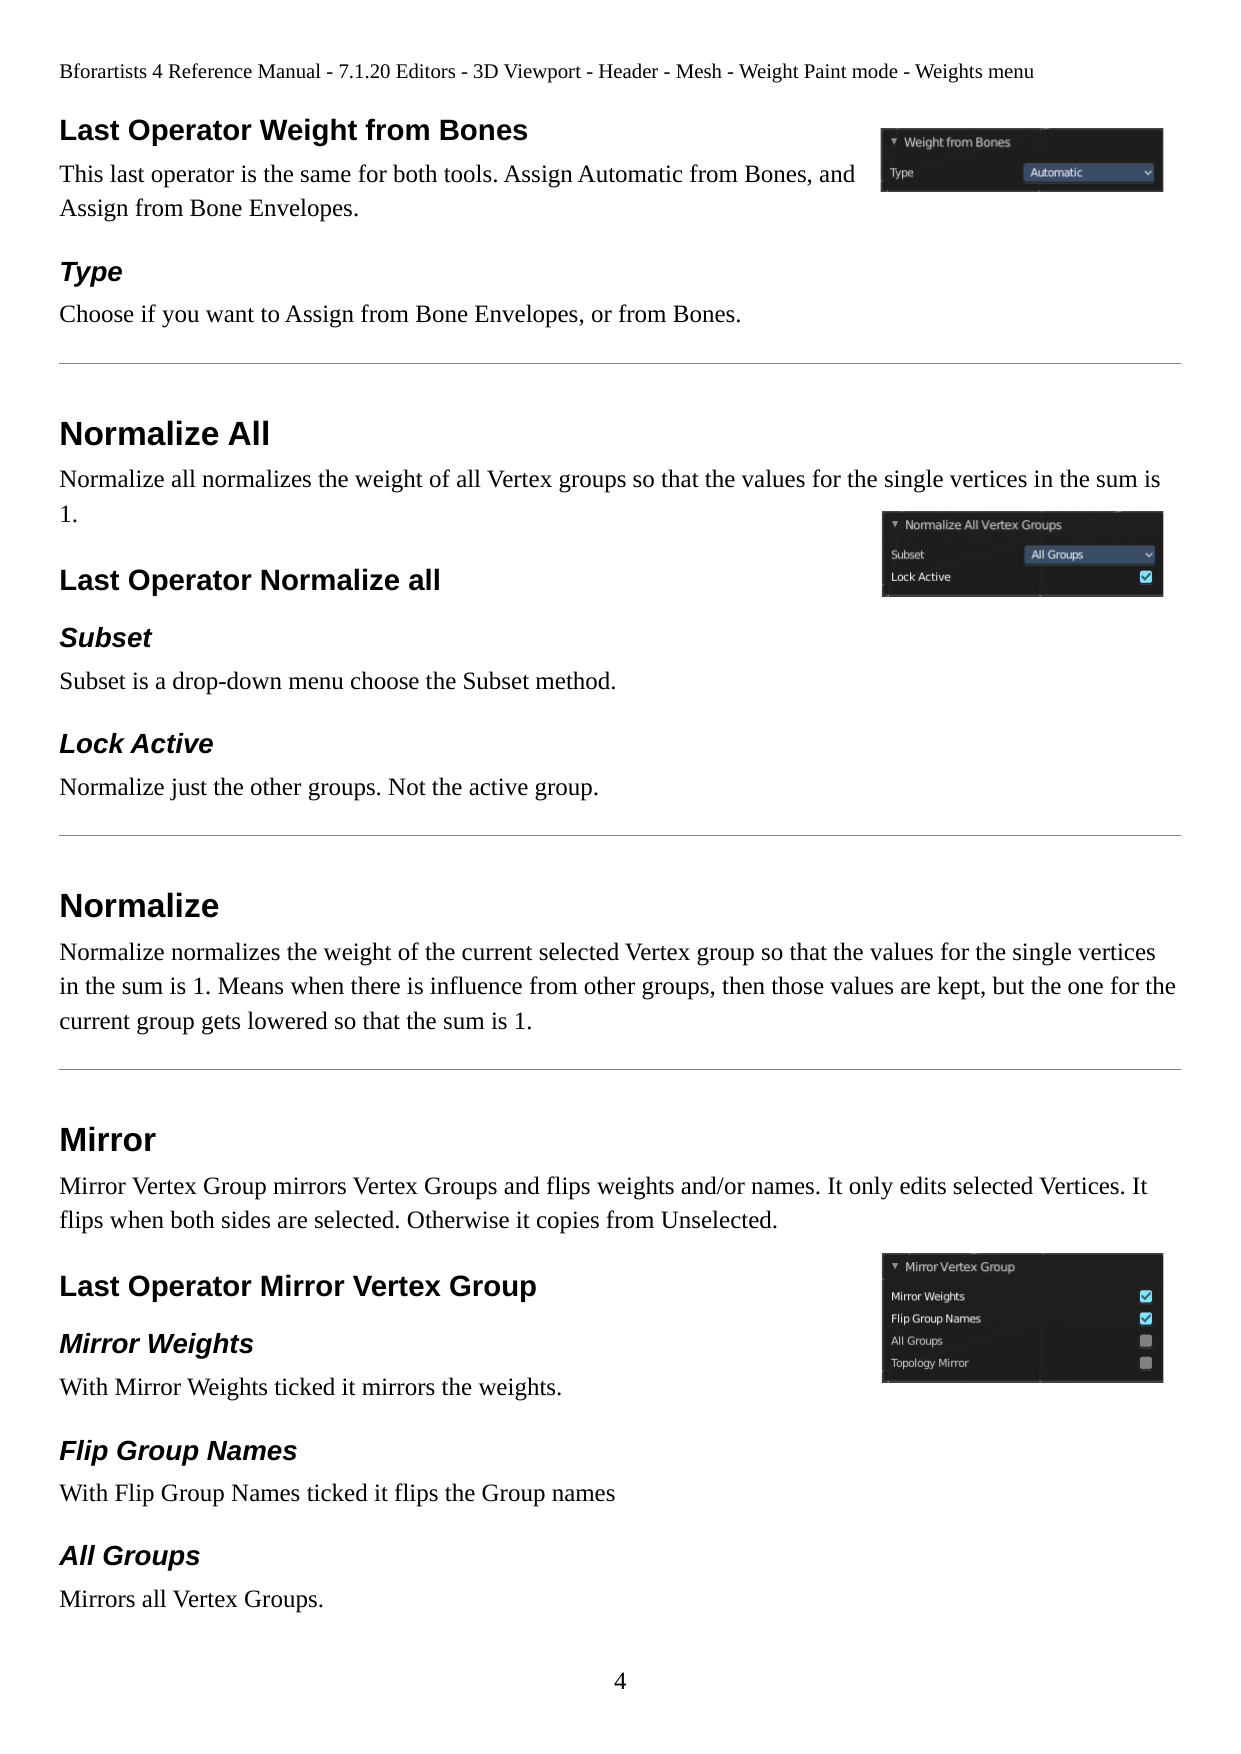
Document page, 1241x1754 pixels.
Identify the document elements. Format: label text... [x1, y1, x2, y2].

text Mirrors all Vertex Groups. [59, 1584, 1181, 1613]
subtitle Last Operator Normalize all [59, 563, 881, 596]
text Normalize normalizes the weight of the current selected Vertex group so that the values for the single vertices in the sum is 1. Means when there is influence from other groups, then those values are kept, but the one for the current group gets lowered so that the sum is 1. [59, 937, 1181, 1034]
subtitle Mirror Weights [59, 1328, 881, 1360]
text Normalize just the other groups. Not the active group. [59, 772, 1181, 800]
subtitle Flip Group Names [59, 1434, 1181, 1466]
text With Flip Group Names ticked it flips the Group names [59, 1478, 1181, 1507]
subtitle Mirror [59, 1120, 1181, 1158]
text Subset is a drop-down menu choose the Subset method. [59, 666, 1181, 694]
picture [880, 128, 1164, 192]
subtitle All Groups [59, 1540, 1181, 1572]
subtitle Last Operator Weight from Bones [59, 113, 1181, 146]
subtitle Last Operator Mirror Vertex Group [59, 1269, 881, 1303]
subtitle Type [59, 255, 1181, 287]
subtitle Subset [59, 621, 1181, 653]
text Normalize all normalizes the weight of all Vertex groups so that the values for the single vertices in the sum is 1. [59, 464, 1181, 528]
text With Mirror Weights ticked it mirrors the weights. [59, 1372, 1181, 1401]
subtitle Lock Active [59, 727, 1181, 759]
picture [881, 1253, 1164, 1383]
text Mirror Vertex Group mirrors Vertex Groups and flips weights and/or names. It only edits selected Vertices. It flips when both sides are selected. Otherwise it copies from Unselected. [59, 1171, 1181, 1234]
subtitle [1164, 563, 1181, 596]
picture [881, 511, 1164, 597]
text Choose if you want to Assign from Bone Envelopes, or from Bones. [59, 299, 1181, 328]
subtitle Normalize [59, 886, 1181, 924]
subtitle Normalize All [59, 413, 1181, 452]
text This last operator is the same for both tools. Assign Automatic from Bones, and Assign from Bone Envelopes. [59, 159, 1181, 222]
subtitle [1164, 1328, 1181, 1360]
